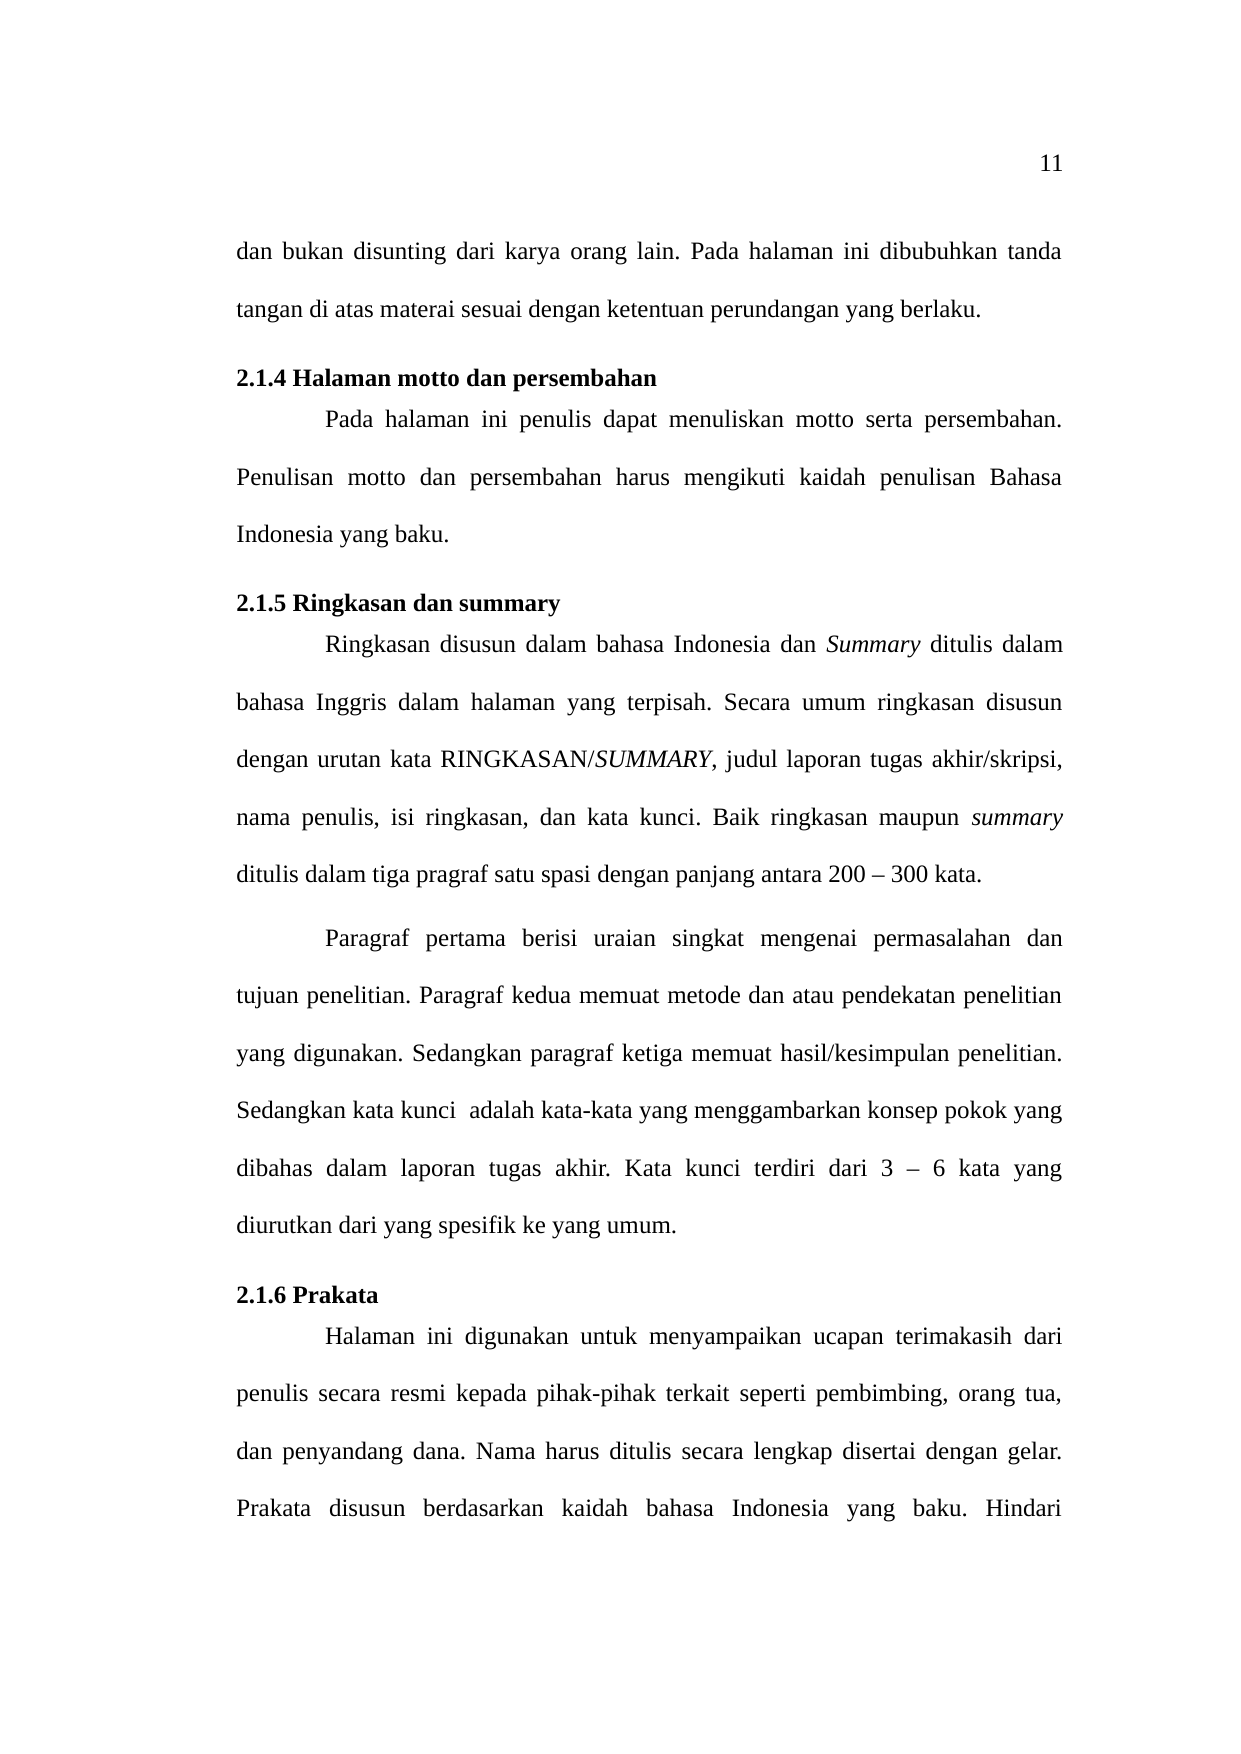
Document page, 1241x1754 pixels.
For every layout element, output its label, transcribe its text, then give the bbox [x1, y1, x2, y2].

text dan bukan disunting dari karya orang lain. Pada halaman ini dibubuhkan tanda tangan di atas materai sesuai dengan ketentuan perundangan yang berlaku. [236, 236, 1063, 322]
text Paragraf pertama berisi uraian singkat mengenai permasalahan dan tujuan penelitian. Paragraf kedua memuat metode dan atau pendekatan penelitian yang digunakan. Sedangkan paragraf ketiga memuat hasil/kesimpulan penelitian. Sedangkan kata kunci adalah kata-kata yang menggambarkan konsep pokok yang dibahas dalam laporan tugas akhir. Kata kunci terdiri dari 3 – 6 kata yang diurutkan dari yang spesifik ke yang umum. [236, 923, 1063, 1239]
subtitle Halaman motto dan persembahan [236, 363, 1063, 392]
subtitle Prakata [236, 1280, 1063, 1308]
text Ringkasan disusun dalam bahasa Indonesia dan Summary ditulis dalam bahasa Inggris dalam halaman yang terpisah. Secara umum ringkasan disusun dengan urutan kata RINGKASAN/SUMMARY, judul laporan tugas akhir/skripsi, nama penulis, isi ringkasan, dan kata kunci. Baik ringkasan maupun summary ditulis dalam tiga pragraf satu spasi dengan panjang antara 200 – 300 kata. [236, 629, 1063, 888]
subtitle Ringkasan dan summary [236, 588, 1063, 617]
text Pada halaman ini penulis dapat menuliskan motto serta persembahan. Penulisan motto dan persembahan harus mengikuti kaidah penulisan Bahasa Indonesia yang baku. [236, 404, 1063, 548]
text Halaman ini digunakan untuk menyampaikan ucapan terimakasih dari penulis secara resmi kepada pihak-pihak terkait seperti pembimbing, orang tua, dan penyandang dana. Nama harus ditulis secara lengkap disertai dengan gelar. Prakata disusun berdasarkan kaidah bahasa Indonesia yang baku. Hindari [236, 1321, 1063, 1522]
